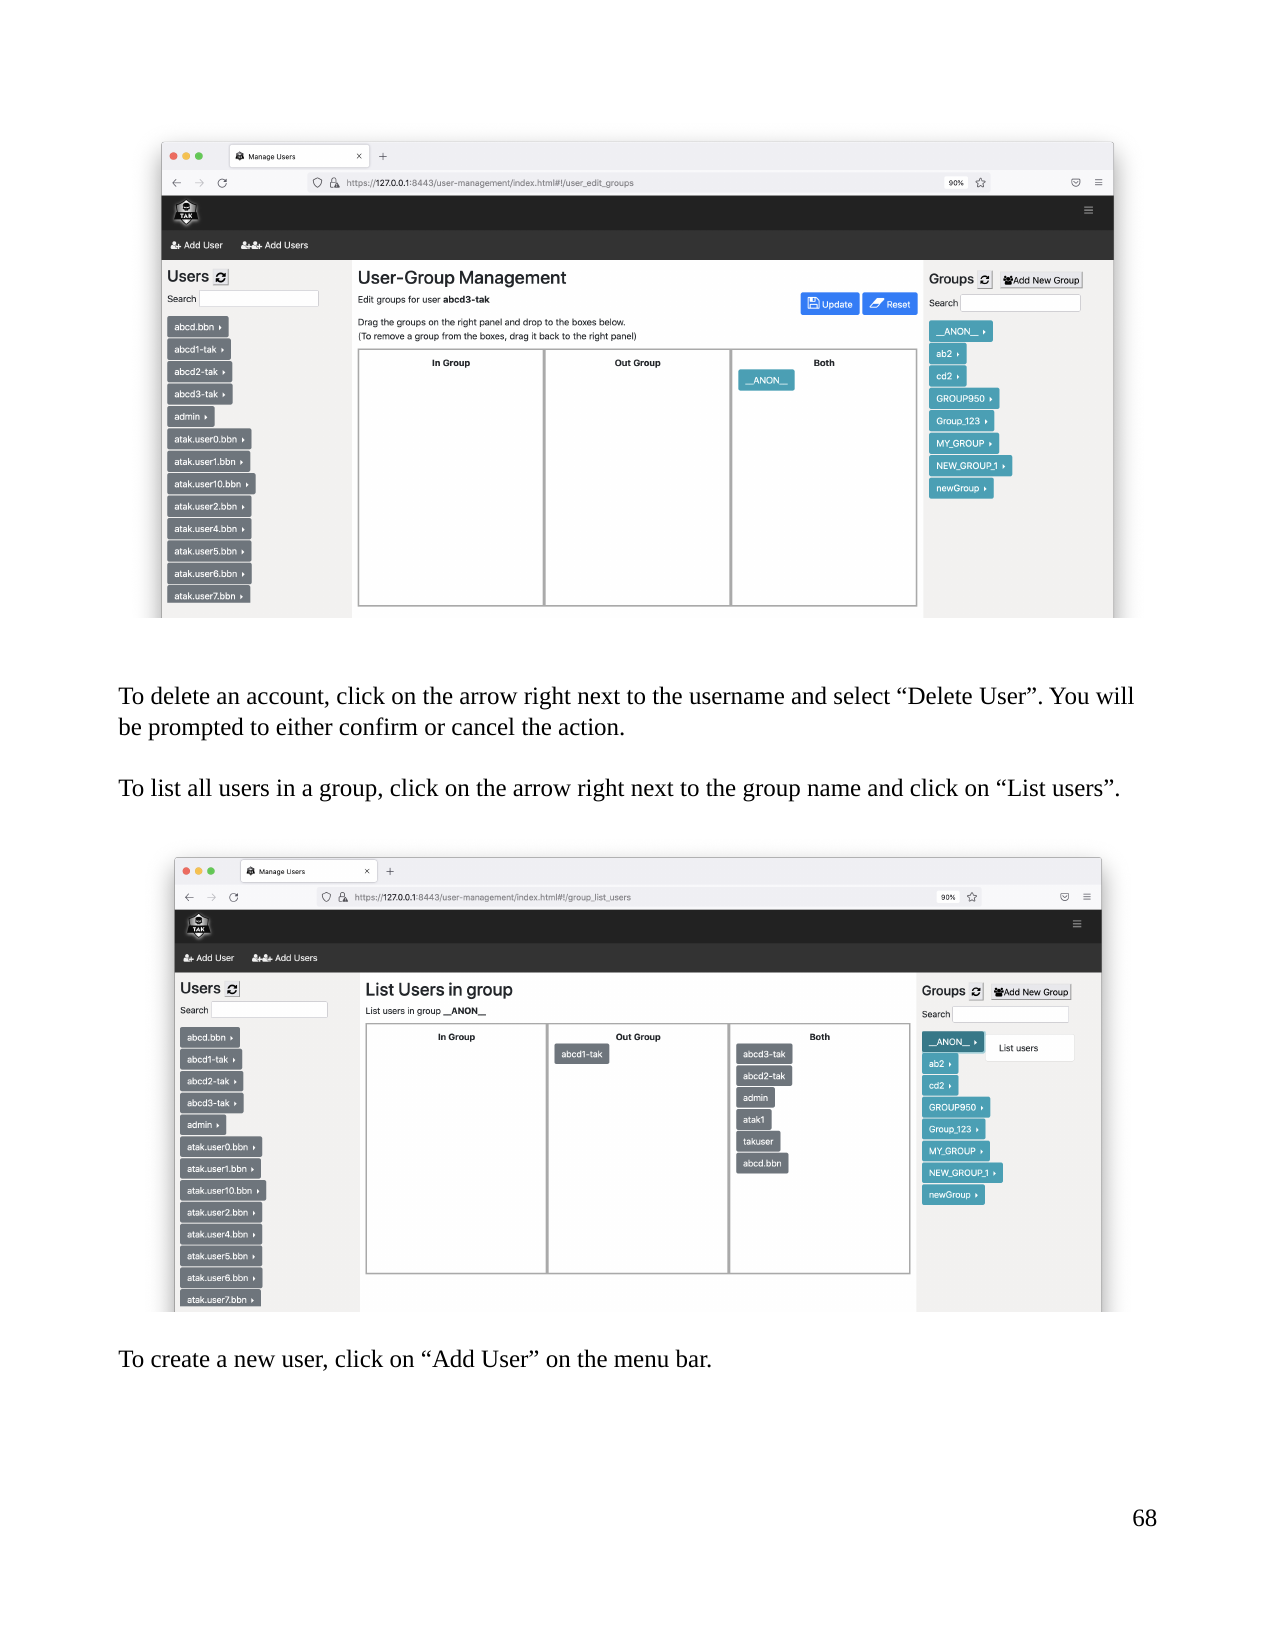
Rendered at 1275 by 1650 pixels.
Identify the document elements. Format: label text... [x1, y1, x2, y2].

text To create a new user, click on “Add User” on the menu bar. [118, 1344, 1157, 1373]
text To list all users in a group, click on the arrow right next to the group name and click on “List users”. [118, 773, 1157, 802]
picture [140, 834, 1136, 1312]
text To delete an account, click on the arrow right next to the username and select “Delete User”. You will be prompted to either confirm or cancel the action. [118, 681, 1157, 740]
picture [126, 118, 1149, 618]
